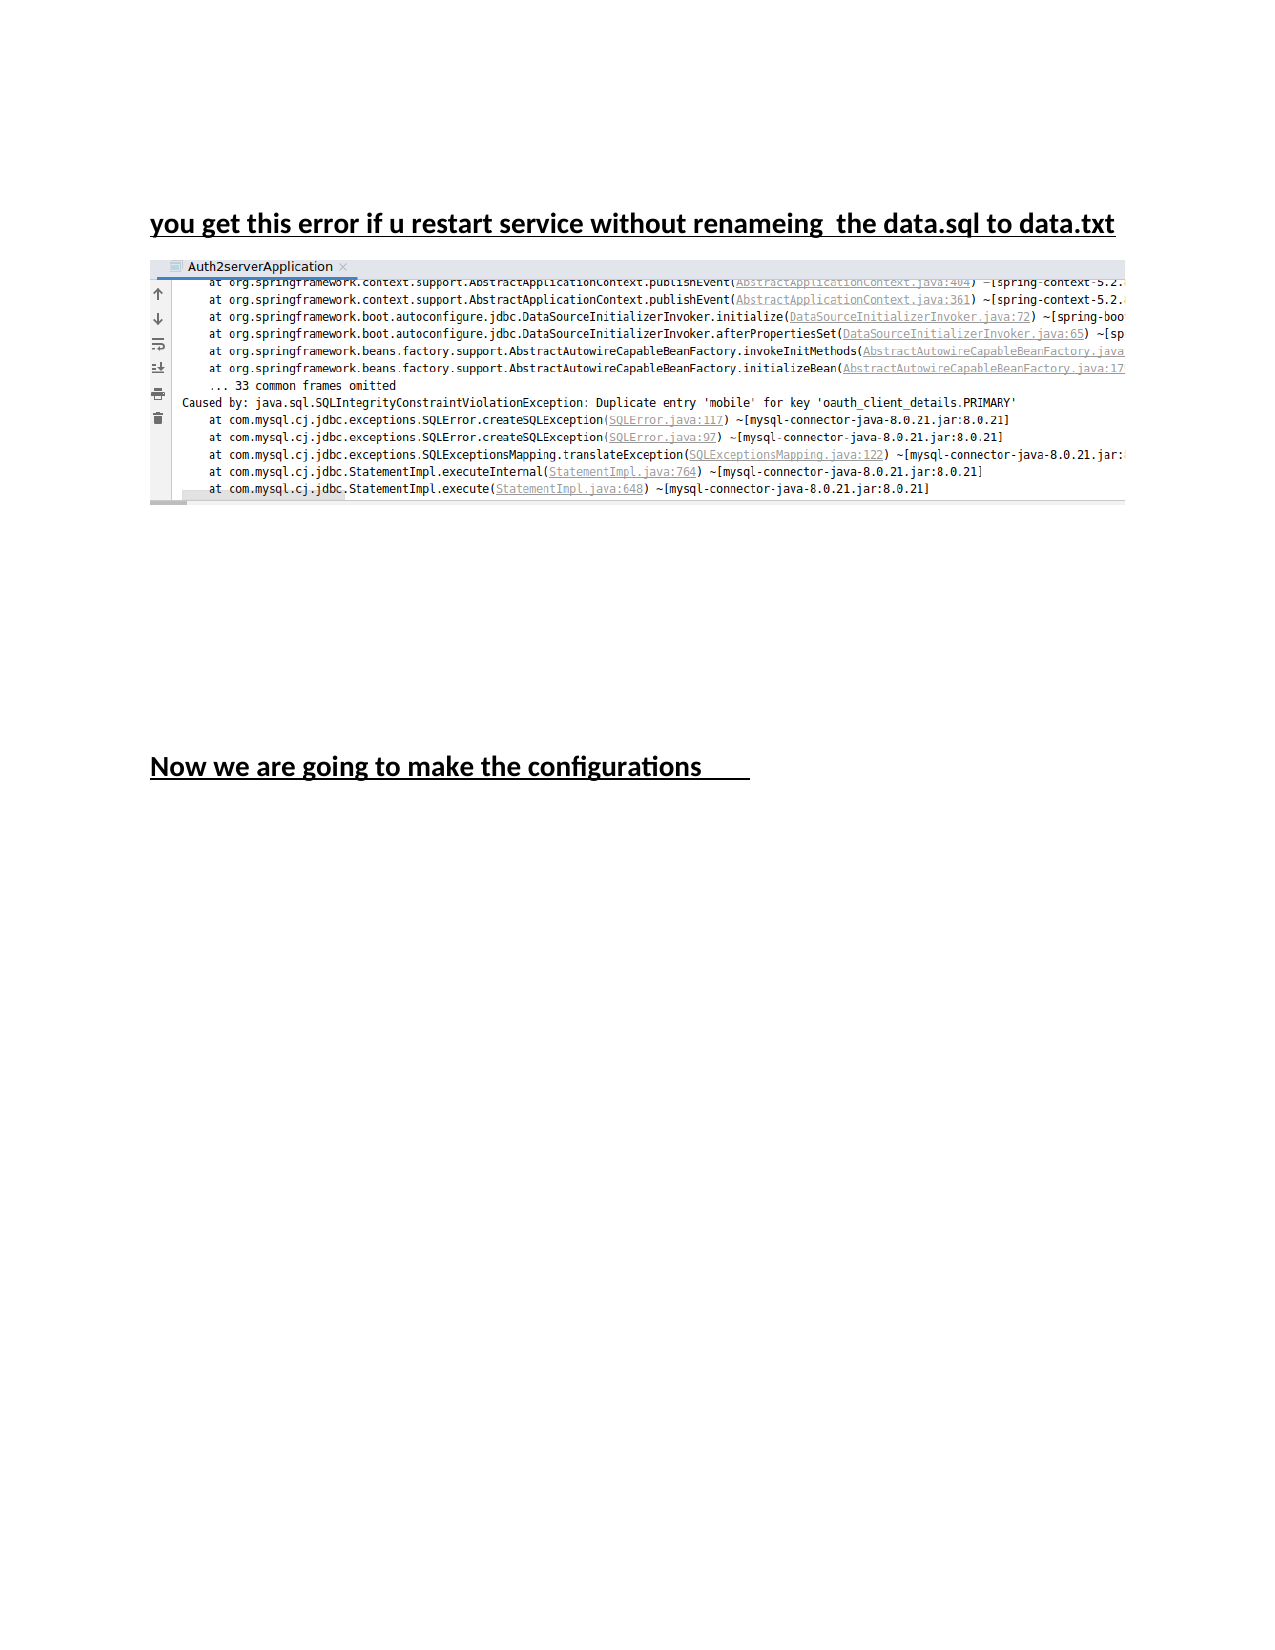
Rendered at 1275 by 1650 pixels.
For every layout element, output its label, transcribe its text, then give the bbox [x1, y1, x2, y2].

text you get this error if u restart service without renameing the data.sql to data.txt [150, 205, 1125, 241]
text Now we are going to make the configurations [150, 748, 1125, 783]
picture [150, 260, 1125, 505]
